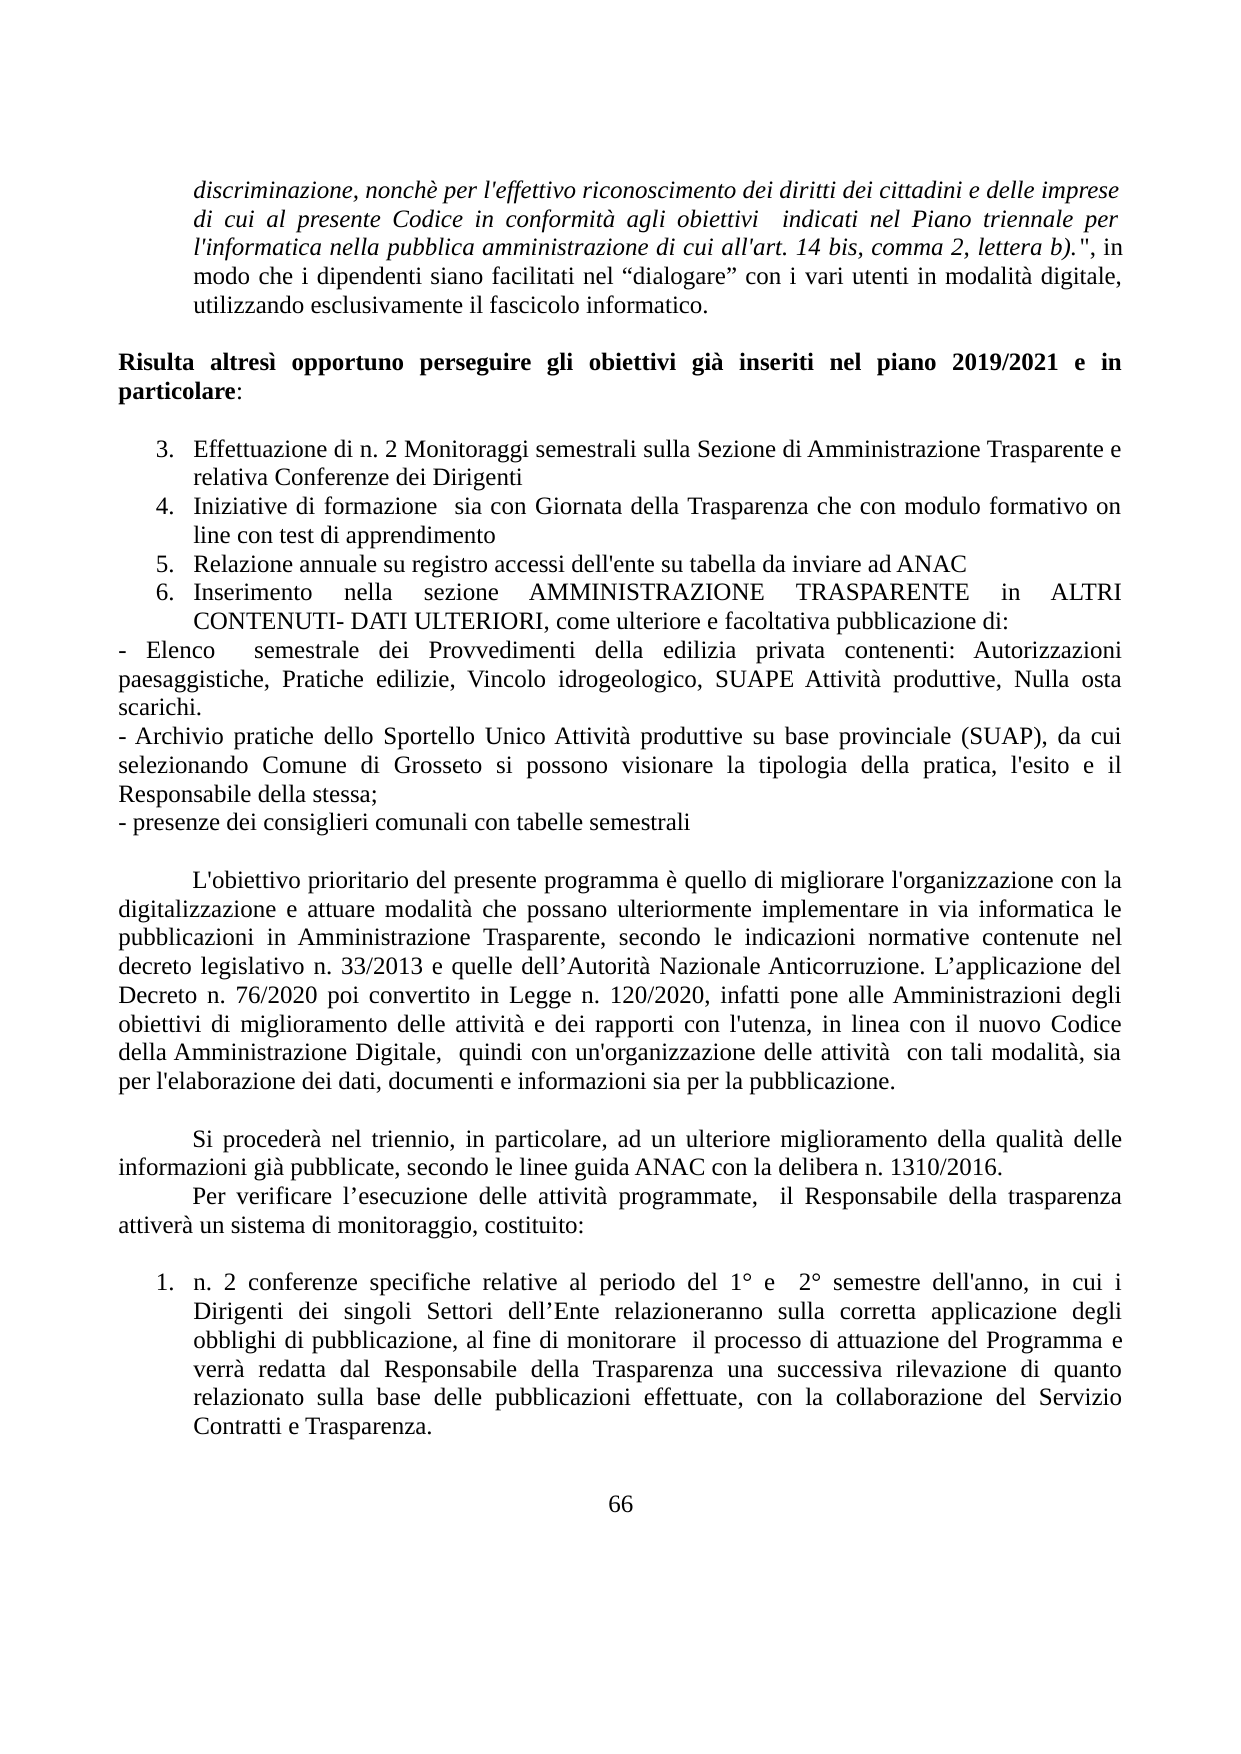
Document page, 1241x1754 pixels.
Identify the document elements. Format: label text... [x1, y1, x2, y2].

text - presenze dei consiglieri comunali con tabelle semestrali [118, 807, 1123, 836]
text Risulta altresì opportuno perseguire gli obiettivi già inseriti nel piano 2019/2021 e in particolare: [118, 347, 1123, 405]
list Iniziative di formazione sia con Giornata della Trasparenza che con modulo formativo on line con test di apprendimento [156, 491, 1123, 549]
text - Archivio pratiche dello Sportello Unico Attività produttive su base provinciale (SUAP), da cui selezionando Comune di Grosseto si possono visionare la tipologia della pratica, l'esito e il Responsabile della stessa; [118, 721, 1123, 807]
list n. 2 conferenze specifiche relative al periodo del 1° e 2° semestre dell'anno, in cui i Dirigenti dei singoli Settori dell’Ente relazioneranno sulla corretta applicazione degli obblighi di pubblicazione, al fine di monitorare il processo di attuazione del Programma e verrà redatta dal Responsabile della Trasparenza una successiva rilevazione di quanto relazionato sulla base delle pubblicazioni effettuate, con la collaborazione del Servizio Contratti e Trasparenza. [156, 1267, 1123, 1440]
text L'obiettivo prioritario del presente programma è quello di migliorare l'organizzazione con la digitalizzazione e attuare modalità che possano ulteriormente implementare in via informatica le pubblicazioni in Amministrazione Trasparente, secondo le indicazioni normative contenute nel decreto legislativo n. 33/2013 e quelle dell’Autorità Nazionale Anticorruzione. L’applicazione del Decreto n. 76/2020 poi convertito in Legge n. 120/2020, infatti pone alle Amministrazioni degli obiettivi di miglioramento delle attività e dei rapporti con l'utenza, in linea con il nuovo Codice della Amministrazione Digitale, quindi con un'organizzazione delle attività con tali modalità, sia per l'elaborazione dei dati, documenti e informazioni sia per la pubblicazione. [118, 865, 1123, 1095]
text Si procederà nel triennio, in particolare, ad un ulteriore miglioramento della qualità delle informazioni già pubblicate, secondo le linee guida ANAC con la delibera n. 1310/2016. [118, 1124, 1123, 1181]
list Relazione annuale su registro accessi dell'ente su tabella da inviare ad ANAC [156, 549, 1123, 577]
list Effettuazione di n. 2 Monitoraggi semestrali sulla Sezione di Amministrazione Trasparente e relativa Conferenze dei Dirigenti [156, 434, 1123, 491]
text Per verificare l’esecuzione delle attività programmate, il Responsabile della trasparenza attiverà un sistema di monitoraggio, costituito: [118, 1181, 1123, 1239]
list Inserimento nella sezione AMMINISTRAZIONE TRASPARENTE in ALTRI CONTENUTI- DATI ULTERIORI, come ulteriore e facoltativa pubblicazione di: [156, 577, 1123, 635]
list discriminazione, nonchè per l'effettivo riconoscimento dei diritti dei cittadini e delle imprese di cui al presente Codice in conformità agli obiettivi indicati nel Piano triennale per l'informatica nella pubblica amministrazione di cui all'art. 14 bis, comma 2, lettera b).", in modo che i dipendenti siano facilitati nel “dialogare” con i vari utenti in modalità digitale, utilizzando esclusivamente il fascicolo informatico. [156, 175, 1123, 319]
text - Elenco semestrale dei Provvedimenti della edilizia privata contenenti: Autorizzazioni paesaggistiche, Pratiche edilizie, Vincolo idrogeologico, SUAPE Attività produttive, Nulla osta scarichi. [118, 635, 1123, 721]
